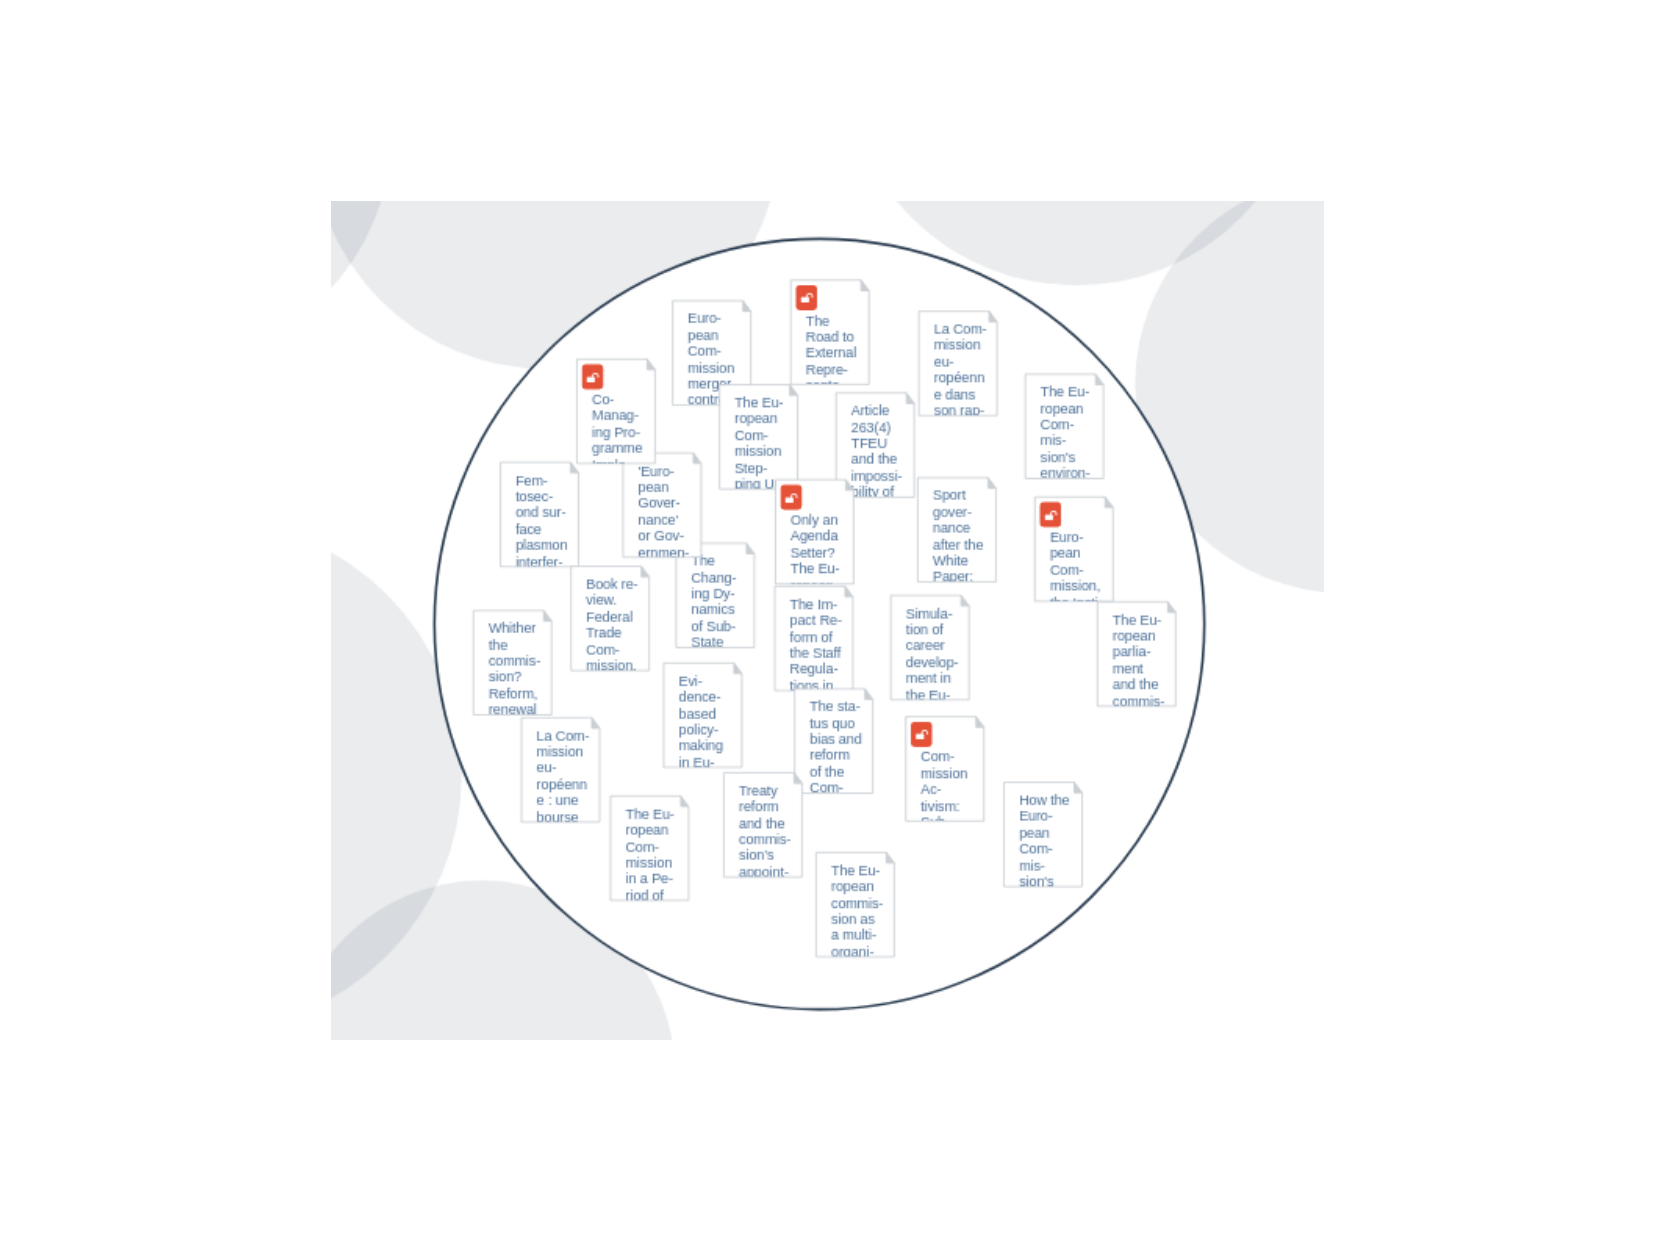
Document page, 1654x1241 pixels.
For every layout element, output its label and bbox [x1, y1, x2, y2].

picture [331, 201, 1324, 1040]
